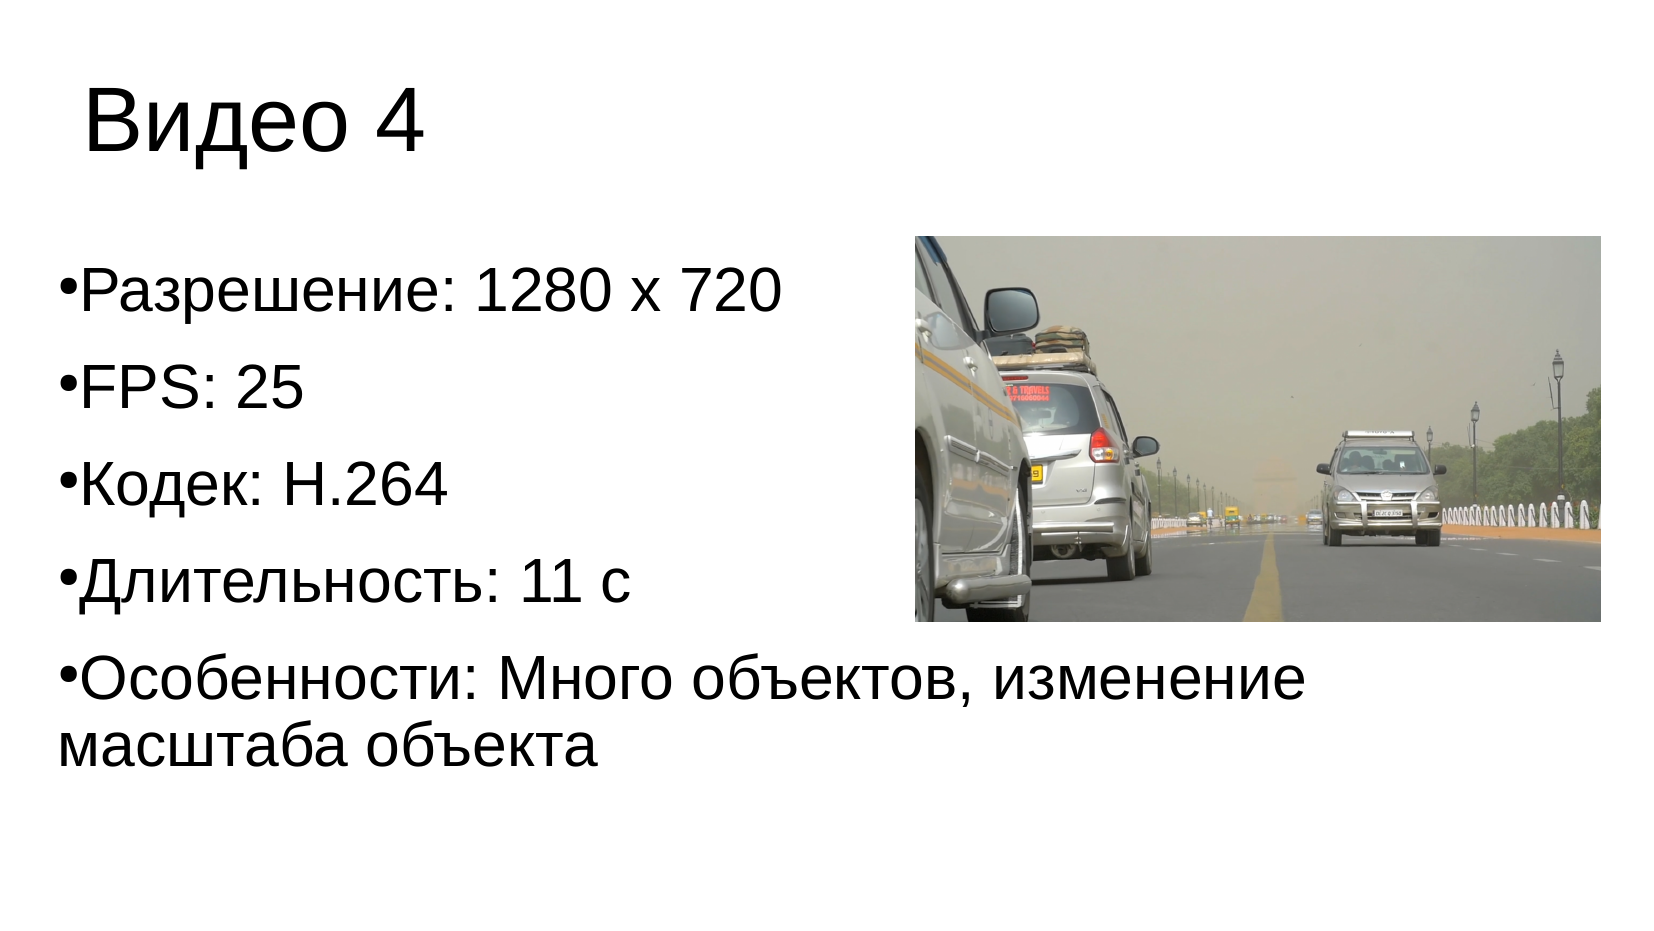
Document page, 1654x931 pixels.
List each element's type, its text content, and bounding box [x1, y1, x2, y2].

list Разрешение: 1280 x 720 FPS: 25 Кодек: H.264 Длительность: 11 с Особенности: Много объектов, изменение масштаба объекта [57, 257, 1546, 798]
title Видео 4 [82, 37, 1571, 193]
picture [915, 236, 1601, 622]
